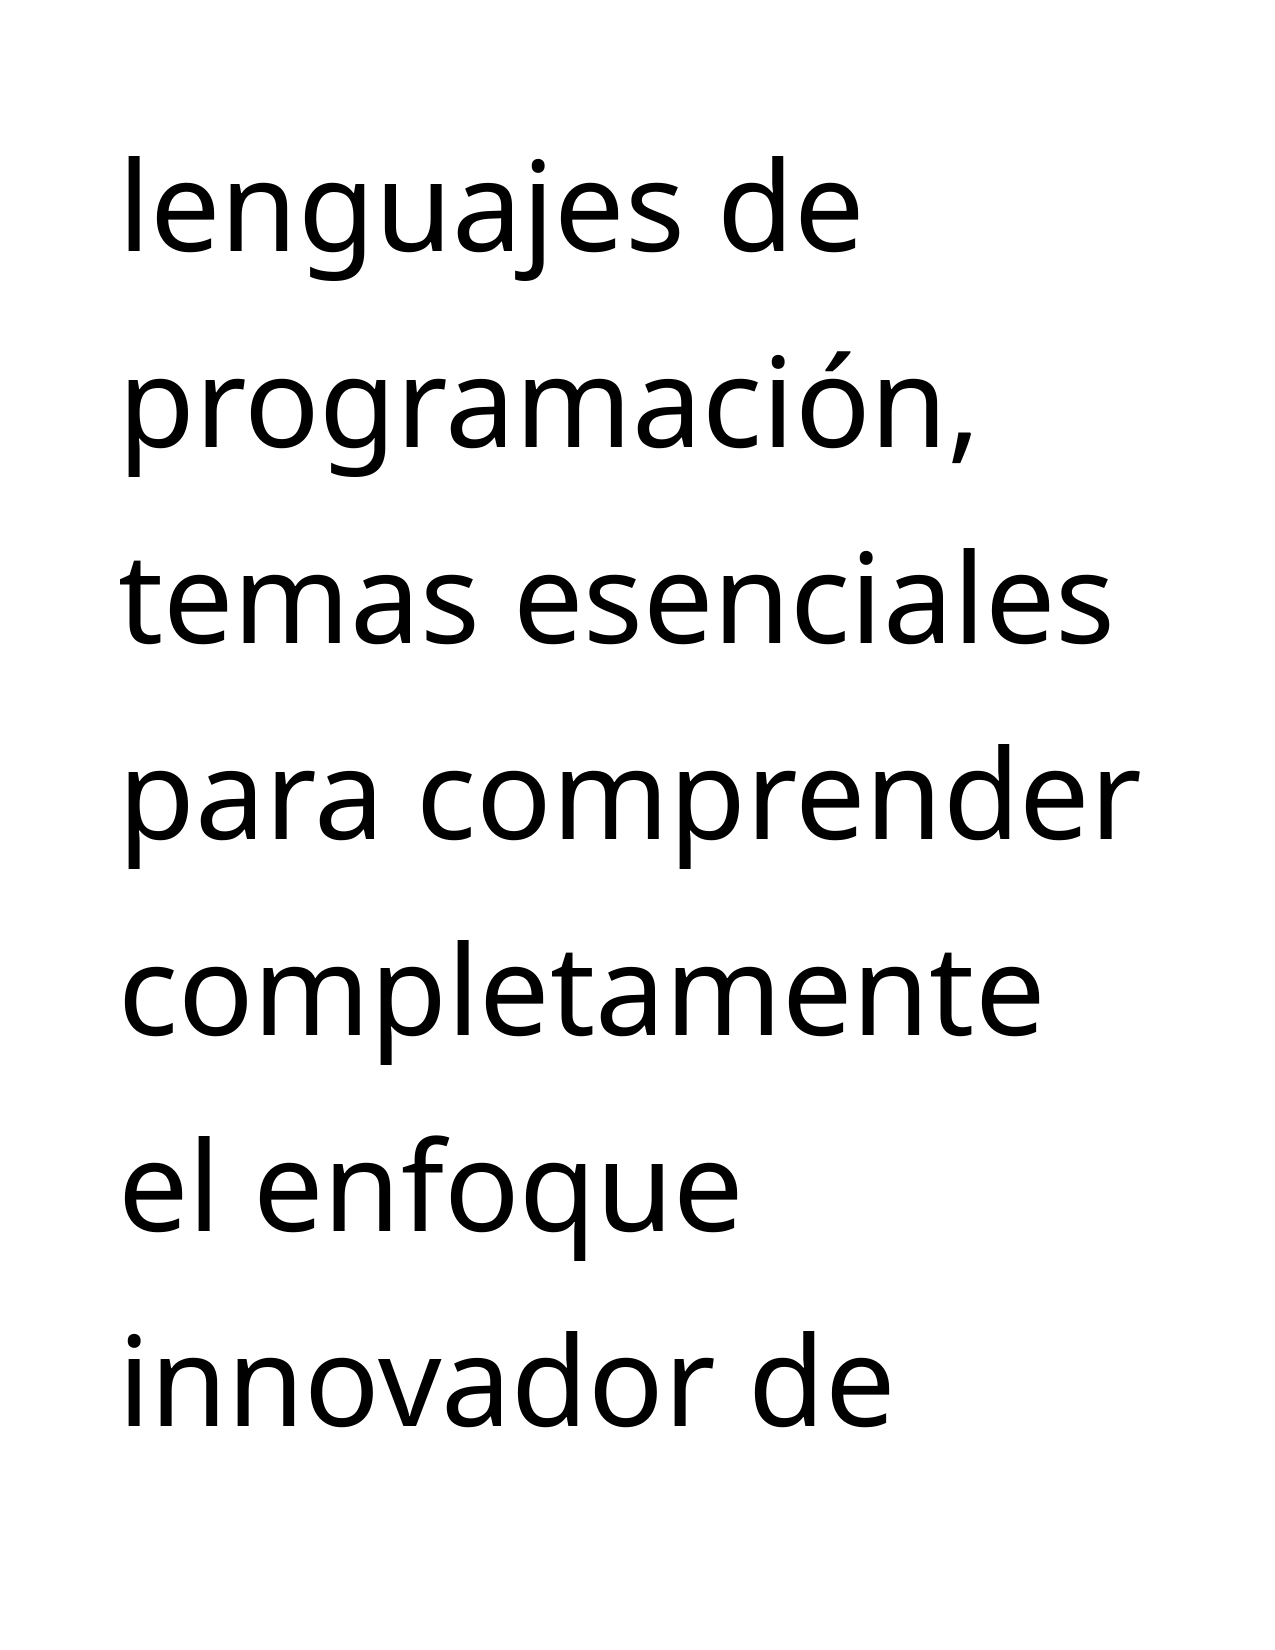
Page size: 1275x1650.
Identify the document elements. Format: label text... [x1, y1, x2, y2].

text lenguajes de programación, temas esenciales para comprender completamente el enfoque innovador de [118, 118, 1157, 1463]
